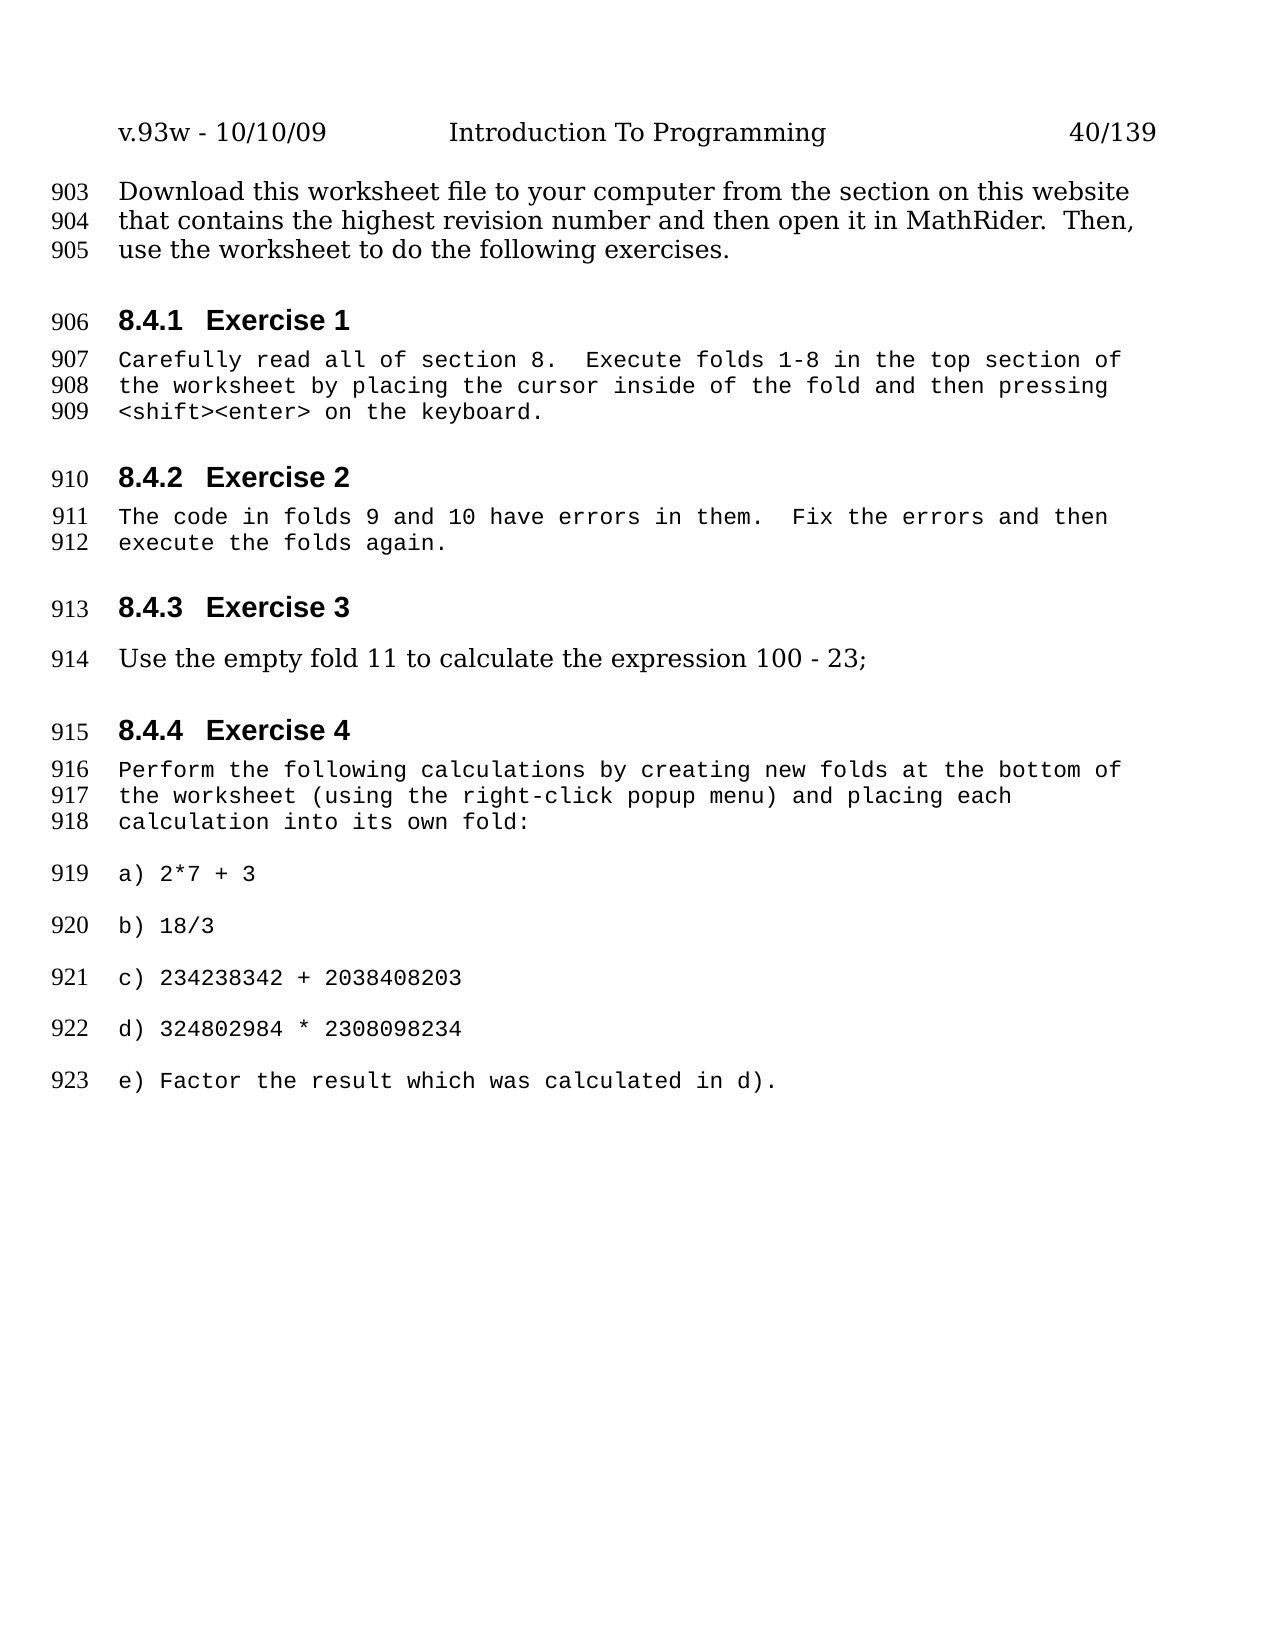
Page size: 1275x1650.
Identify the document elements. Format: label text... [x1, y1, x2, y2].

text Perform the following calculations by creating new folds at the bottom of the worksheet (using the right-click popup menu) and placing each calculation into its own fold: [118, 758, 1157, 836]
text a) 2*7 + 3 [118, 862, 1157, 888]
text Carefully read all of section 8. Execute folds 1-8 in the top section of the worksheet by placing the cursor inside of the fold and then pressing <shift><enter> on the keyboard. [118, 349, 1157, 427]
text The code in folds 9 and 10 have errors in them. Fix the errors and then execute the folds again. [118, 505, 1157, 557]
text c) 234238342 + 2038408203 [118, 966, 1157, 992]
text Use the empty fold 11 to calculate the expression 100 - 23; [118, 644, 1157, 674]
subtitle Exercise 4 [118, 713, 1157, 746]
subtitle Exercise 3 [118, 590, 1157, 624]
subtitle Exercise 2 [118, 460, 1157, 493]
subtitle Exercise 1 [118, 303, 1157, 337]
text d) 324802984 * 2308098234 [118, 1018, 1157, 1044]
text b) 18/3 [118, 914, 1157, 940]
text e) Factor the result which was calculated in d). [118, 1069, 1157, 1096]
text Download this worksheet file to your computer from the section on this website that contains the highest revision number and then open it in MathRider. Then, use the worksheet to do the following exercises. [118, 177, 1157, 264]
